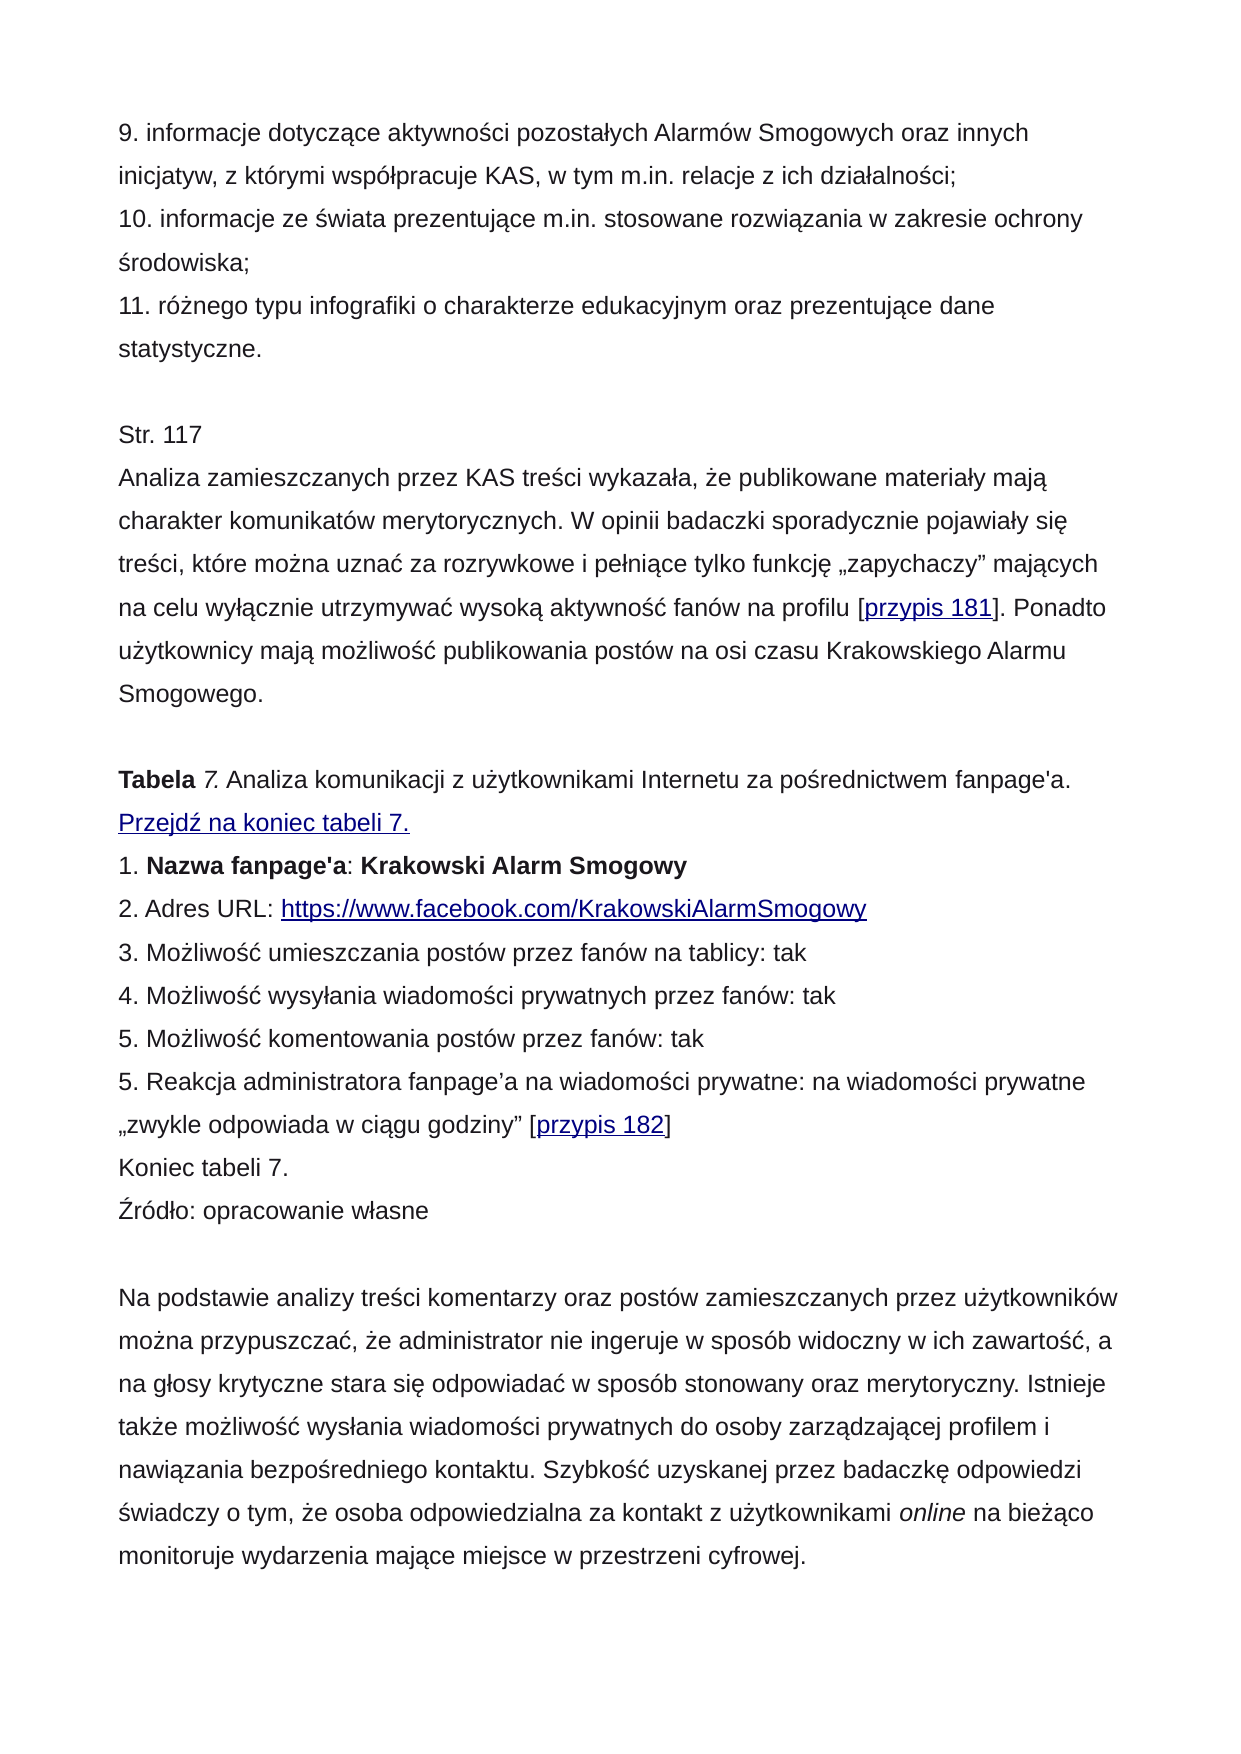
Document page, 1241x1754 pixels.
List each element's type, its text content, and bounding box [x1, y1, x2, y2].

text Analiza zamieszczanych przez KAS treści wykazała, że publikowane materiały mają charakter komunikatów merytorycznych. W opinii badaczki sporadycznie pojawiały się treści, które można uznać za rozrywkowe i pełniące tylko funkcję „zapychaczy” mających na celu wyłącznie utrzymywać wysoką aktywność fanów na profilu [przypis 181]. Ponadto użytkownicy mają możliwość publikowania postów na osi czasu Krakowskiego Alarmu Smogowego. [118, 463, 1122, 707]
text 5. Reakcja administratora fanpage’a na wiadomości prywatne: na wiadomości prywatne „zwykle odpowiada w ciągu godziny” [przypis 182] [118, 1067, 1122, 1139]
text Str. 117 [118, 420, 1122, 449]
text 3. Możliwość umieszczania postów przez fanów na tablicy: tak [118, 937, 1122, 966]
text Źródło: opracowanie własne [118, 1196, 1122, 1225]
text 9. informacje dotyczące aktywności pozostałych Alarmów Smogowych oraz innych inicjatyw, z którymi współpracuje KAS, w tym m.in. relacje z ich działalności; [118, 118, 1122, 190]
text 1. Nazwa fanpage'a: Krakowski Alarm Smogowy [118, 851, 1122, 880]
text 2. Adres URL: https://www.facebook.com/KrakowskiAlarmSmogowy [118, 894, 1122, 923]
text Koniec tabeli 7. [118, 1153, 1122, 1182]
text Na podstawie analizy treści komentarzy oraz postów zamieszczanych przez użytkowników można przypuszczać, że administrator nie ingeruje w sposób widoczny w ich zawartość, a na głosy krytyczne stara się odpowiadać w sposób stonowany oraz merytoryczny. Istnieje także możliwość wysłania wiadomości prywatnych do osoby zarządzającej profilem i nawiązania bezpośredniego kontaktu. Szybkość uzyskanej przez badaczkę odpowiedzi świadczy o tym, że osoba odpowiedzialna za kontakt z użytkownikami online na bieżąco monitoruje wydarzenia mające miejsce w przestrzeni cyfrowej. [118, 1282, 1122, 1570]
text Tabela 7. Analiza komunikacji z użytkownikami Internetu za pośrednictwem fanpage'a. Przejdź na koniec tabeli 7. [118, 765, 1122, 837]
text 5. Możliwość komentowania postów przez fanów: tak [118, 1024, 1122, 1052]
text 10. informacje ze świata prezentujące m.in. stosowane rozwiązania w zakresie ochrony środowiska; [118, 204, 1122, 276]
text 4. Możliwość wysyłania wiadomości prywatnych przez fanów: tak [118, 981, 1122, 1009]
text 11. różnego typu infografiki o charakterze edukacyjnym oraz prezentujące dane statystyczne. [118, 291, 1122, 362]
